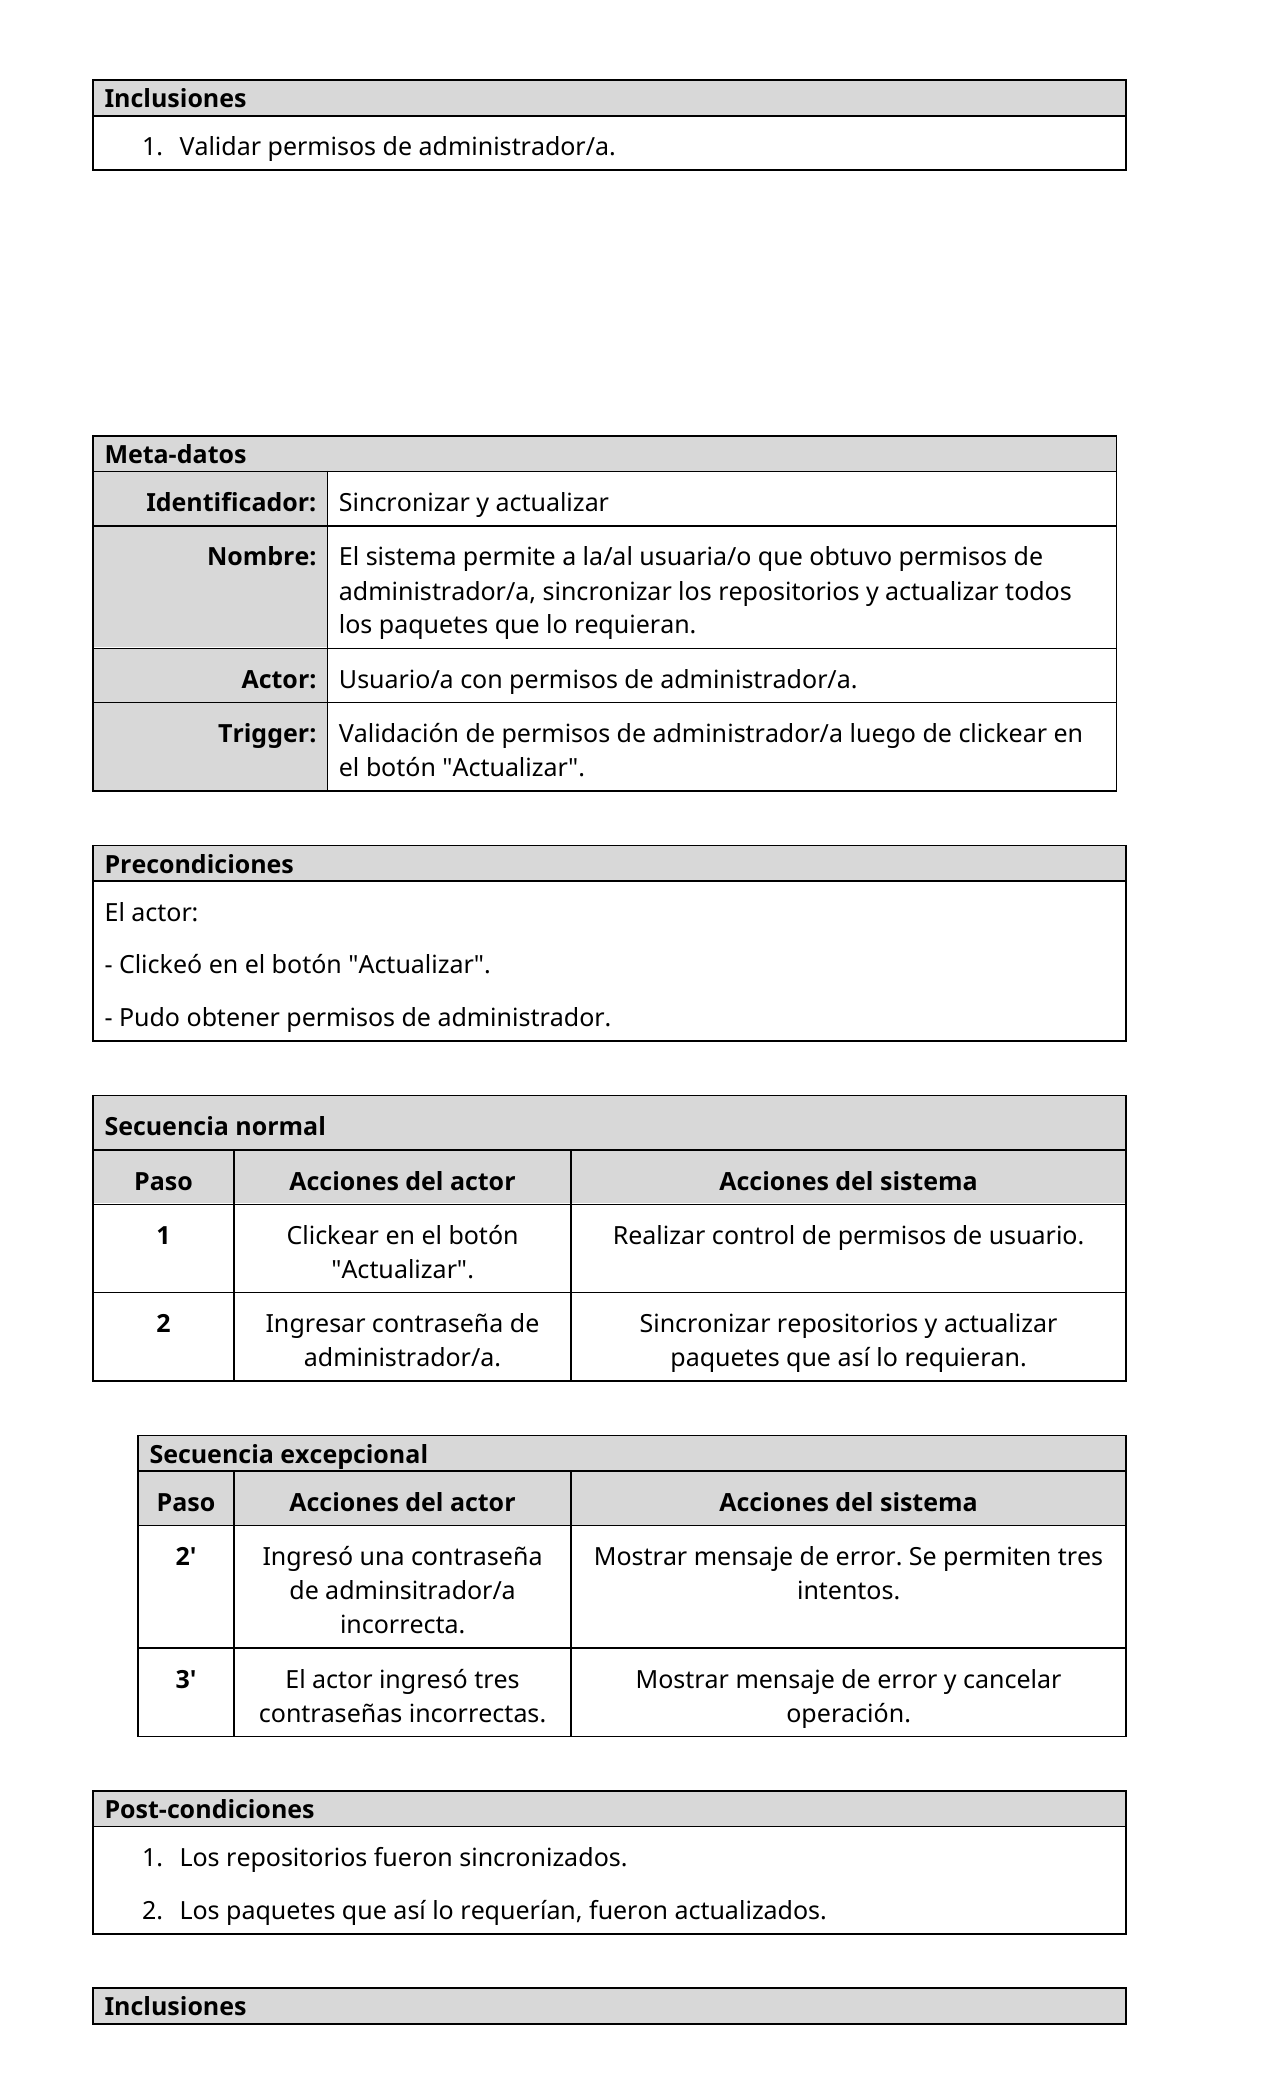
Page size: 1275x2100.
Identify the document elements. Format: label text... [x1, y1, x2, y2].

table_cell Identificador: [94, 472, 327, 525]
table_cell Acciones del sistema [572, 1151, 1125, 1203]
table_cell Clickear en el botón "Actualizar". [235, 1205, 570, 1292]
table_cell Ingresar contraseña de administrador/a. [235, 1293, 570, 1380]
table_cell El actor ingresó tres contraseñas incorrectas. [235, 1649, 570, 1736]
table_cell Actor: [94, 649, 327, 702]
table_cell Validar permisos de administrador/a. [94, 117, 1125, 169]
table_header Inclusiones [94, 81, 1125, 115]
table_cell Sincronizar y actualizar [328, 472, 1116, 525]
table_cell El actor: - Clickeó en el botón "Actualizar". - Pudo obtener permisos de administrador. [94, 882, 1125, 1040]
table_header Post-condiciones [94, 1792, 1125, 1826]
table_cell Los repositorios fueron sincronizados. Los paquetes que así lo requerían, fueron actualizados. [94, 1827, 1125, 1933]
table_cell Trigger: [94, 703, 327, 790]
table_cell Ingresó una contraseña de adminsitrador/a incorrecta. [235, 1526, 570, 1647]
table_cell Paso [94, 1151, 233, 1203]
table_cell Paso [139, 1472, 233, 1525]
table_header Meta-datos [94, 437, 1116, 471]
table_header Precondiciones [94, 846, 1125, 880]
table_cell El sistema permite a la/al usuaria/o que obtuvo permisos de administrador/a, sincronizar los repositorios y actualizar todos los paquetes que lo requieran. [328, 527, 1116, 647]
table_cell 3' [139, 1649, 233, 1736]
table_cell 2' [139, 1526, 233, 1647]
table_cell 2 [94, 1293, 233, 1380]
table_cell Mostrar mensaje de error y cancelar operación. [572, 1649, 1125, 1736]
table_cell Realizar control de permisos de usuario. [572, 1205, 1125, 1292]
table_cell Usuario/a con permisos de administrador/a. [328, 649, 1116, 702]
table_cell Sincronizar repositorios y actualizar paquetes que así lo requieran. [572, 1293, 1125, 1380]
table_header Secuencia excepcional [139, 1436, 1125, 1470]
table_cell Acciones del sistema [572, 1472, 1125, 1525]
table_cell Nombre: [94, 527, 327, 647]
table_cell Mostrar mensaje de error. Se permiten tres intentos. [572, 1526, 1125, 1647]
table_cell 1 [94, 1205, 233, 1292]
table_cell Acciones del actor [235, 1472, 570, 1525]
table_header Inclusiones [94, 1989, 1125, 2023]
table_cell Acciones del actor [235, 1151, 570, 1203]
table_header Secuencia normal [94, 1096, 1125, 1149]
table_cell Validación de permisos de administrador/a luego de clickear en el botón "Actualizar". [328, 703, 1116, 790]
